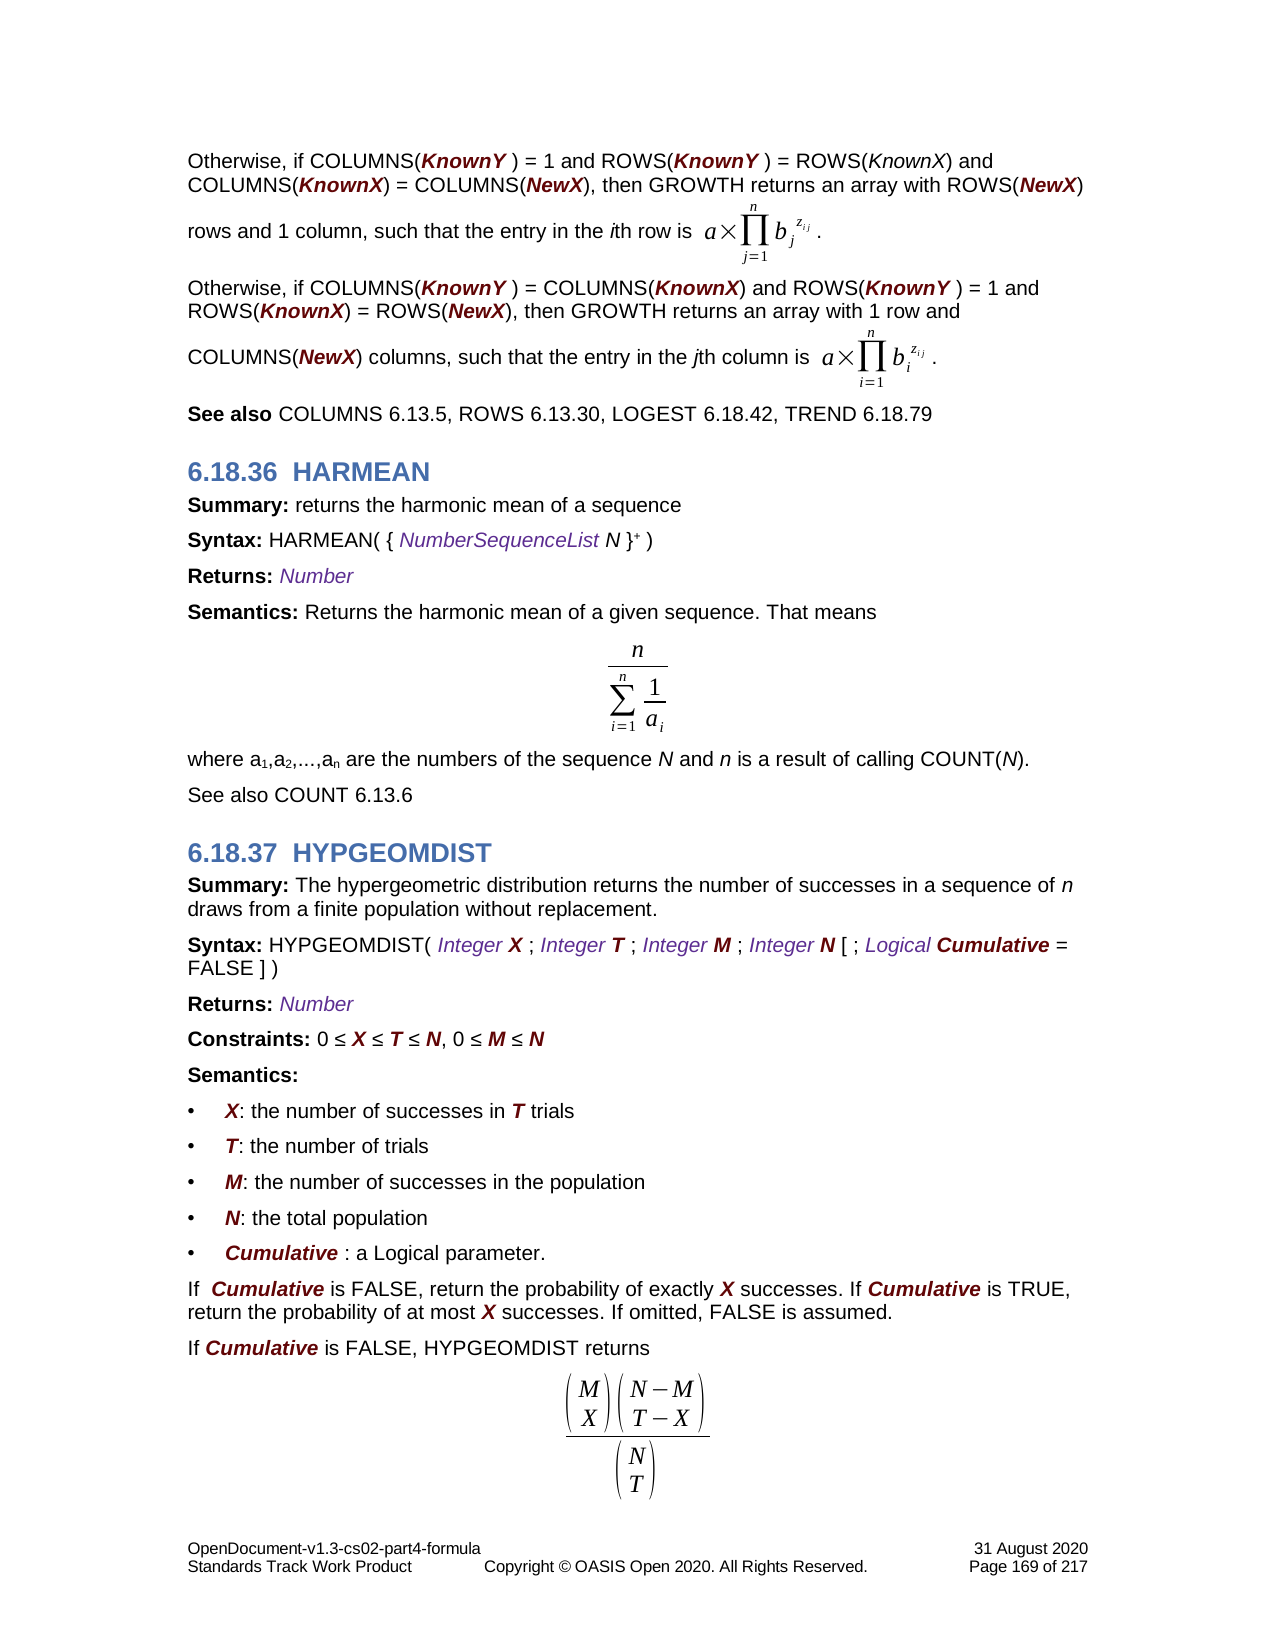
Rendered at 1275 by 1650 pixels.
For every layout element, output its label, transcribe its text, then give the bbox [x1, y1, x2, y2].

list X: the number of successes in T trials [187, 1099, 1088, 1123]
text where a1,a2,...,an are the numbers of the sequence N and n is a result of calling COUNT(N). [187, 748, 1088, 771]
subtitle HARMEAN [187, 457, 1088, 487]
list Cumulative : a Logical parameter. [187, 1242, 1088, 1265]
list T: the number of trials [187, 1135, 1088, 1158]
text Summary: The hypergeometric distribution returns the number of successes in a sequence of n draws from a finite population without replacement. [187, 874, 1088, 921]
text See also COLUMNS 6.13.5, ROWS 6.13.30, LOGEST 6.18.42, TREND 6.18.79 [187, 403, 1088, 426]
text If Cumulative is FALSE, HYPGEOMDIST returns [187, 1336, 1088, 1360]
text Returns: Number [187, 564, 1088, 588]
list N: the total population [187, 1206, 1088, 1229]
text Summary: returns the harmonic mean of a sequence [187, 493, 1088, 517]
text Semantics: [187, 1063, 1088, 1087]
list M: the number of successes in the population [187, 1170, 1088, 1194]
text Otherwise, if COLUMNS(KnownY ) = 1 and ROWS(KnownY ) = ROWS(KnownX) and COLUMNS(KnownX) = COLUMNS(NewX), then GROWTH returns an array with ROWS(NewX) rows and 1 column, such that the entry in the ith row is . [187, 150, 1088, 264]
text Constraints: 0 ≤ X ≤ T ≤ N, 0 ≤ M ≤ N [187, 1028, 1088, 1051]
subtitle HYPGEOMDIST [187, 838, 1088, 868]
text If Cumulative is FALSE, return the probability of exactly X successes. If Cumulative is TRUE, return the probability of at most X successes. If omitted, FALSE is assumed. [187, 1277, 1088, 1324]
text Syntax: HYPGEOMDIST( Integer X ; Integer T ; Integer M ; Integer N [ ; Logical Cumulative = FALSE ] ) [187, 933, 1088, 980]
text Semantics: Returns the harmonic mean of a given sequence. That means [187, 600, 1088, 624]
text Otherwise, if COLUMNS(KnownY ) = COLUMNS(KnownX) and ROWS(KnownY ) = 1 and ROWS(KnownX) = ROWS(NewX), then GROWTH returns an array with 1 row and COLUMNS(NewX) columns, such that the entry in the jth column is . [187, 276, 1088, 391]
text See also COUNT 6.13.6 [187, 783, 1088, 807]
text Returns: Number [187, 992, 1088, 1016]
text Syntax: HARMEAN( { NumberSequenceList N }+ ) [187, 529, 1088, 552]
